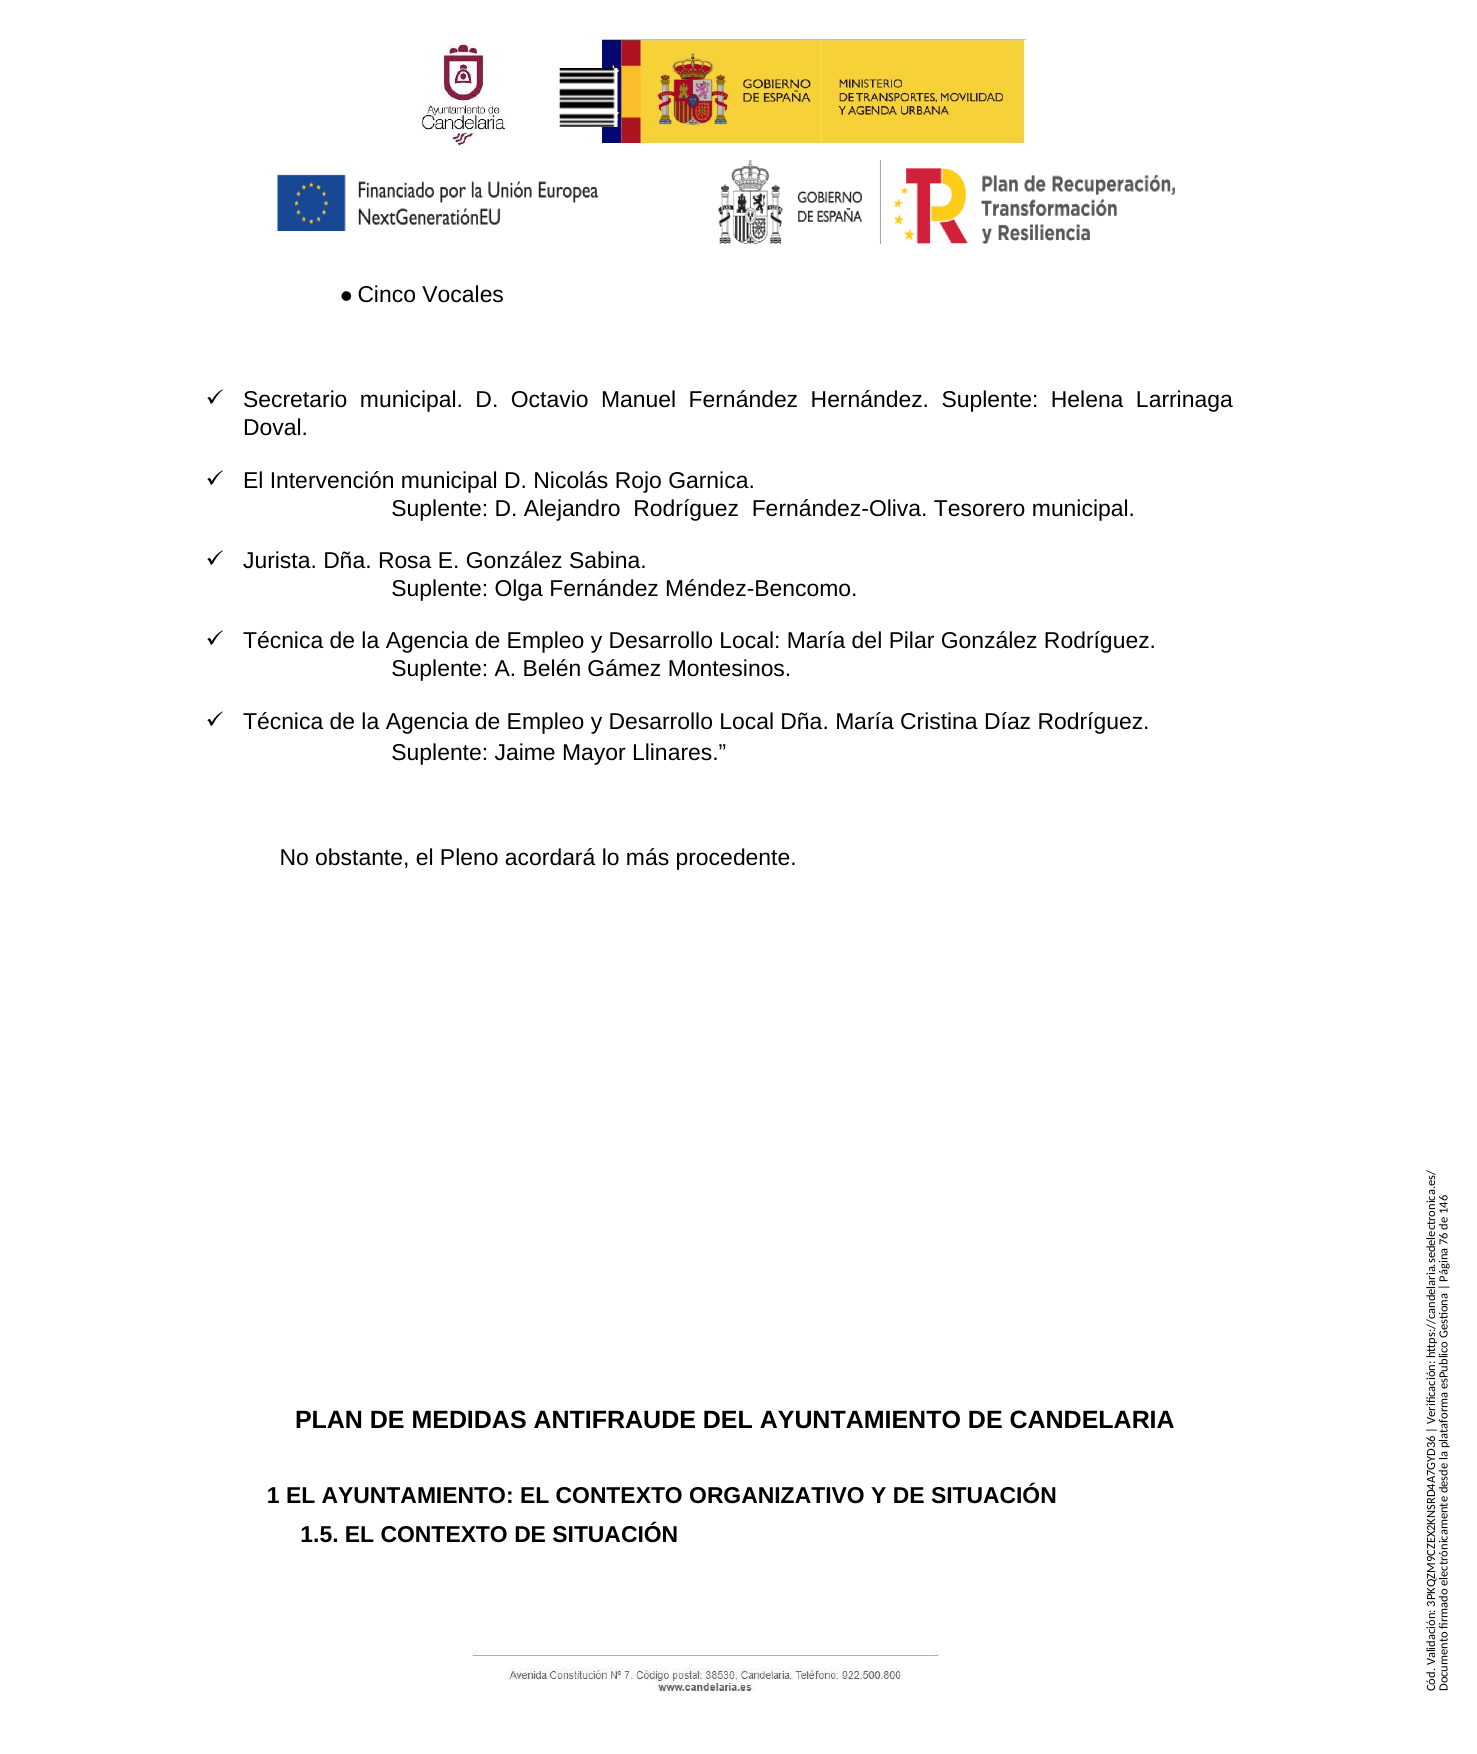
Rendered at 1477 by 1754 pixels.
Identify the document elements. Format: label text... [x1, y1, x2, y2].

text Suplente: A. Belén Gámez Montesinos. [391, 655, 1234, 682]
text ● Cinco Vocales [340, 281, 1234, 307]
text No obstante, el Pleno acordará lo más procedente. [279, 844, 1234, 870]
text Suplente: Olga Fernández Méndez-Bencomo. [391, 575, 1234, 602]
list Técnica de la Agencia de Empleo y Desarrollo Local: María del Pilar González Rodríguez. [205, 627, 1234, 654]
list El Intervención municipal D. Nicolás Rojo Garnica. [205, 467, 1234, 494]
text 1 EL AYUNTAMIENTO: EL CONTEXTO ORGANIZATIVO Y DE SITUACIÓN [267, 1482, 1234, 1509]
list Secretario municipal. D. Octavio Manuel Fernández Hernández. Suplente: Helena Larrinaga Doval. [205, 386, 1234, 440]
text Suplente: Jaime Mayor Llinares.” [391, 739, 1234, 765]
text Suplente: D. Alejandro Rodríguez Fernández-Oliva. Tesorero municipal. [391, 495, 1234, 522]
subtitle PLAN DE MEDIDAS ANTIFRAUDE DEL AYUNTAMIENTO DE CANDELARIA [256, 1405, 1220, 1434]
list Jurista. Dña. Rosa E. González Sabina. [205, 547, 1234, 574]
subtitle 1.5. EL CONTEXTO DE SITUACIÓN [300, 1521, 1234, 1547]
list Técnica de la Agencia de Empleo y Desarrollo Local Dña. María Cristina Díaz Rodríguez. [205, 708, 1234, 734]
